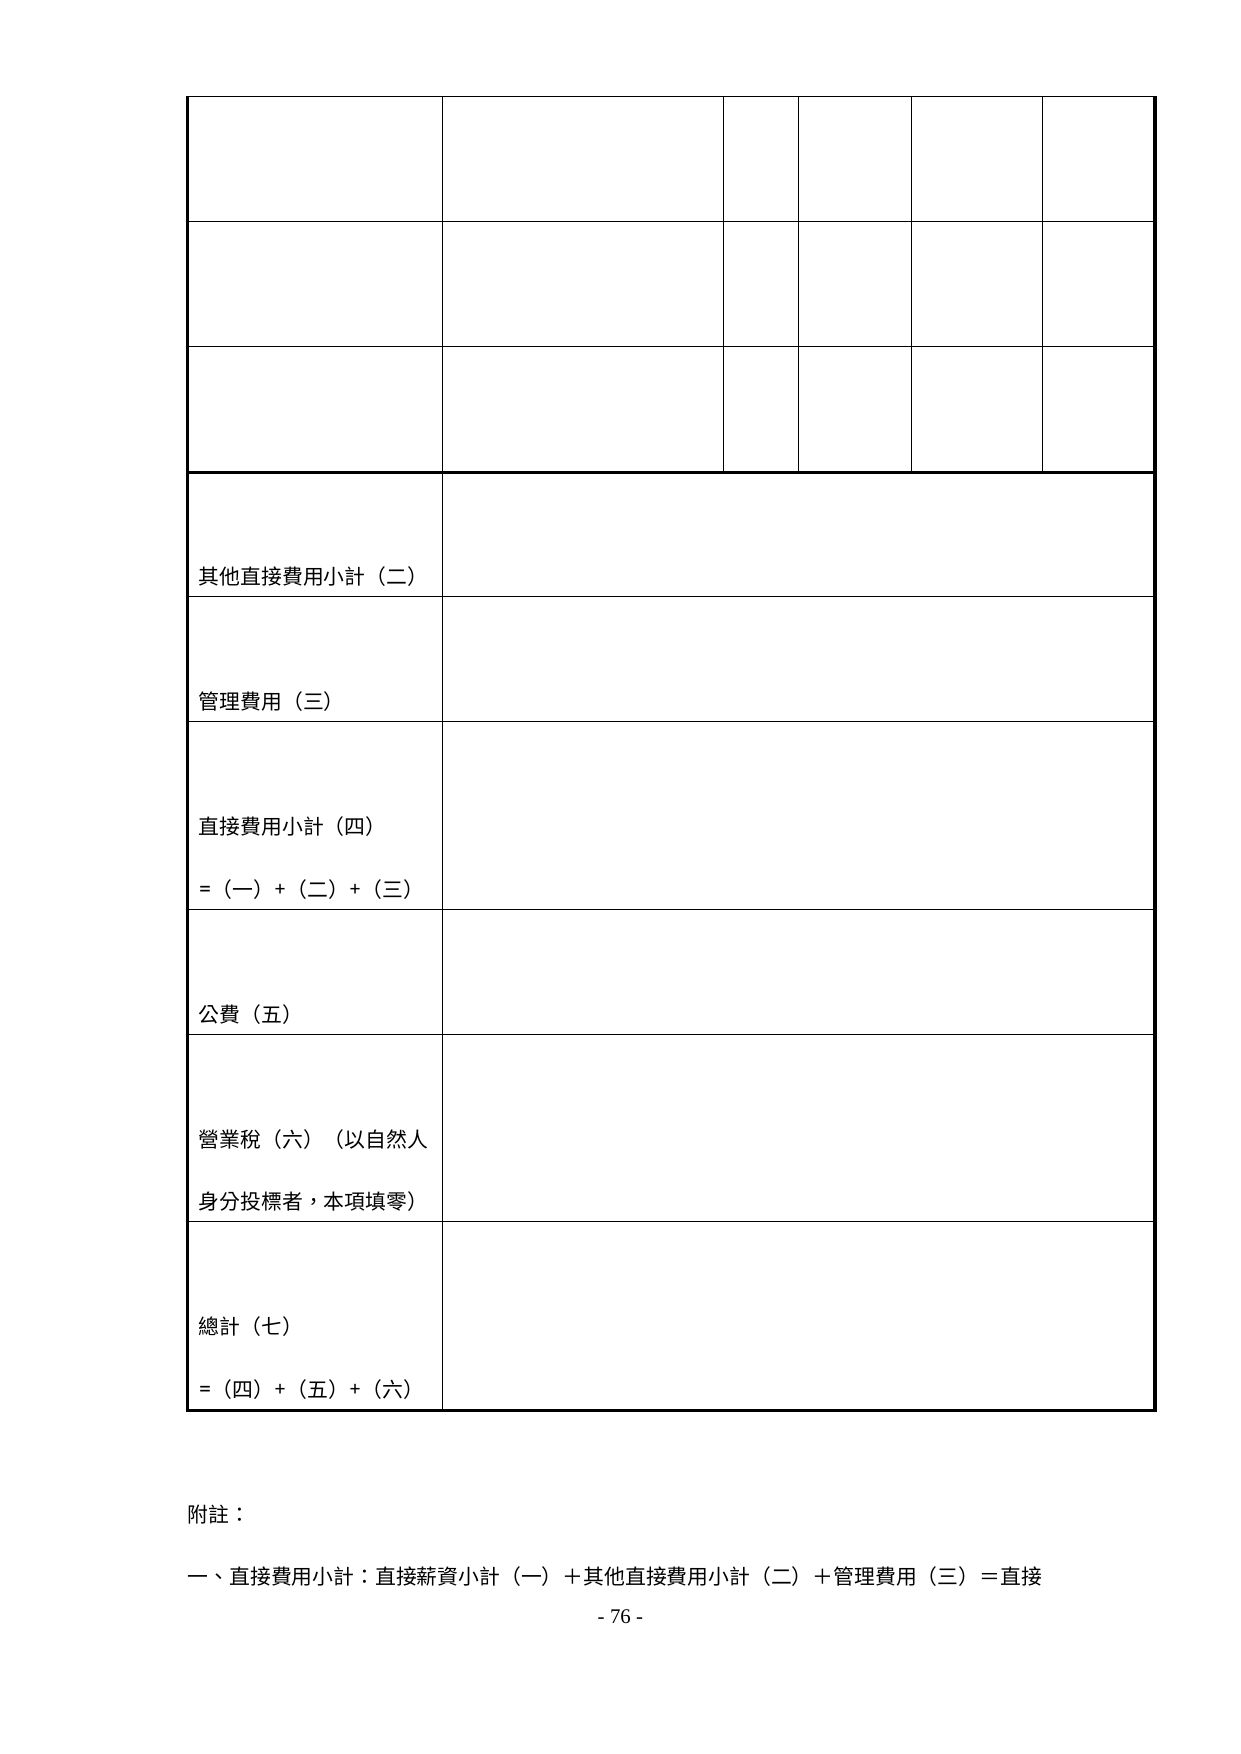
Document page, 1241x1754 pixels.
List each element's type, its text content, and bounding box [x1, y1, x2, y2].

table_cell 直接費用小計（四） =（一）+（二）+（三） [189, 722, 442, 909]
table_cell [189, 222, 442, 346]
table_cell [799, 222, 911, 346]
table_cell [724, 347, 798, 471]
table_cell [912, 347, 1042, 471]
table_cell [443, 347, 723, 471]
table_cell 營業稅（六）（以自然人身分投標者，本項填零） [189, 1035, 442, 1221]
table_cell [724, 97, 798, 221]
table_cell 公費（五） [189, 910, 442, 1034]
table_cell [443, 1035, 1153, 1221]
table_cell [443, 222, 723, 346]
text 附註： [187, 1471, 1053, 1534]
table_cell [1043, 222, 1153, 346]
table_cell [799, 347, 911, 471]
table_cell [443, 910, 1153, 1034]
table_cell [443, 1222, 1153, 1409]
table_cell [724, 222, 798, 346]
table_cell [189, 97, 442, 221]
table_cell 總計（七） =（四）+（五）+（六） [189, 1222, 442, 1409]
table_cell [189, 347, 442, 471]
table_cell [1043, 347, 1153, 471]
table_cell [443, 474, 1153, 596]
table_cell [912, 97, 1042, 221]
table_cell 其他直接費用小計（二） [189, 474, 442, 596]
table_cell [443, 722, 1153, 909]
table_cell 管理費用（三） [189, 597, 442, 721]
table_cell [1043, 97, 1153, 221]
table_cell [912, 222, 1042, 346]
text 一、直接費用小計：直接薪資小計（一）＋其他直接費用小計（二）＋管理費用（三）＝直接 [187, 1534, 1053, 1596]
table_cell [443, 597, 1153, 721]
table_cell [799, 97, 911, 221]
table_cell [443, 97, 723, 221]
